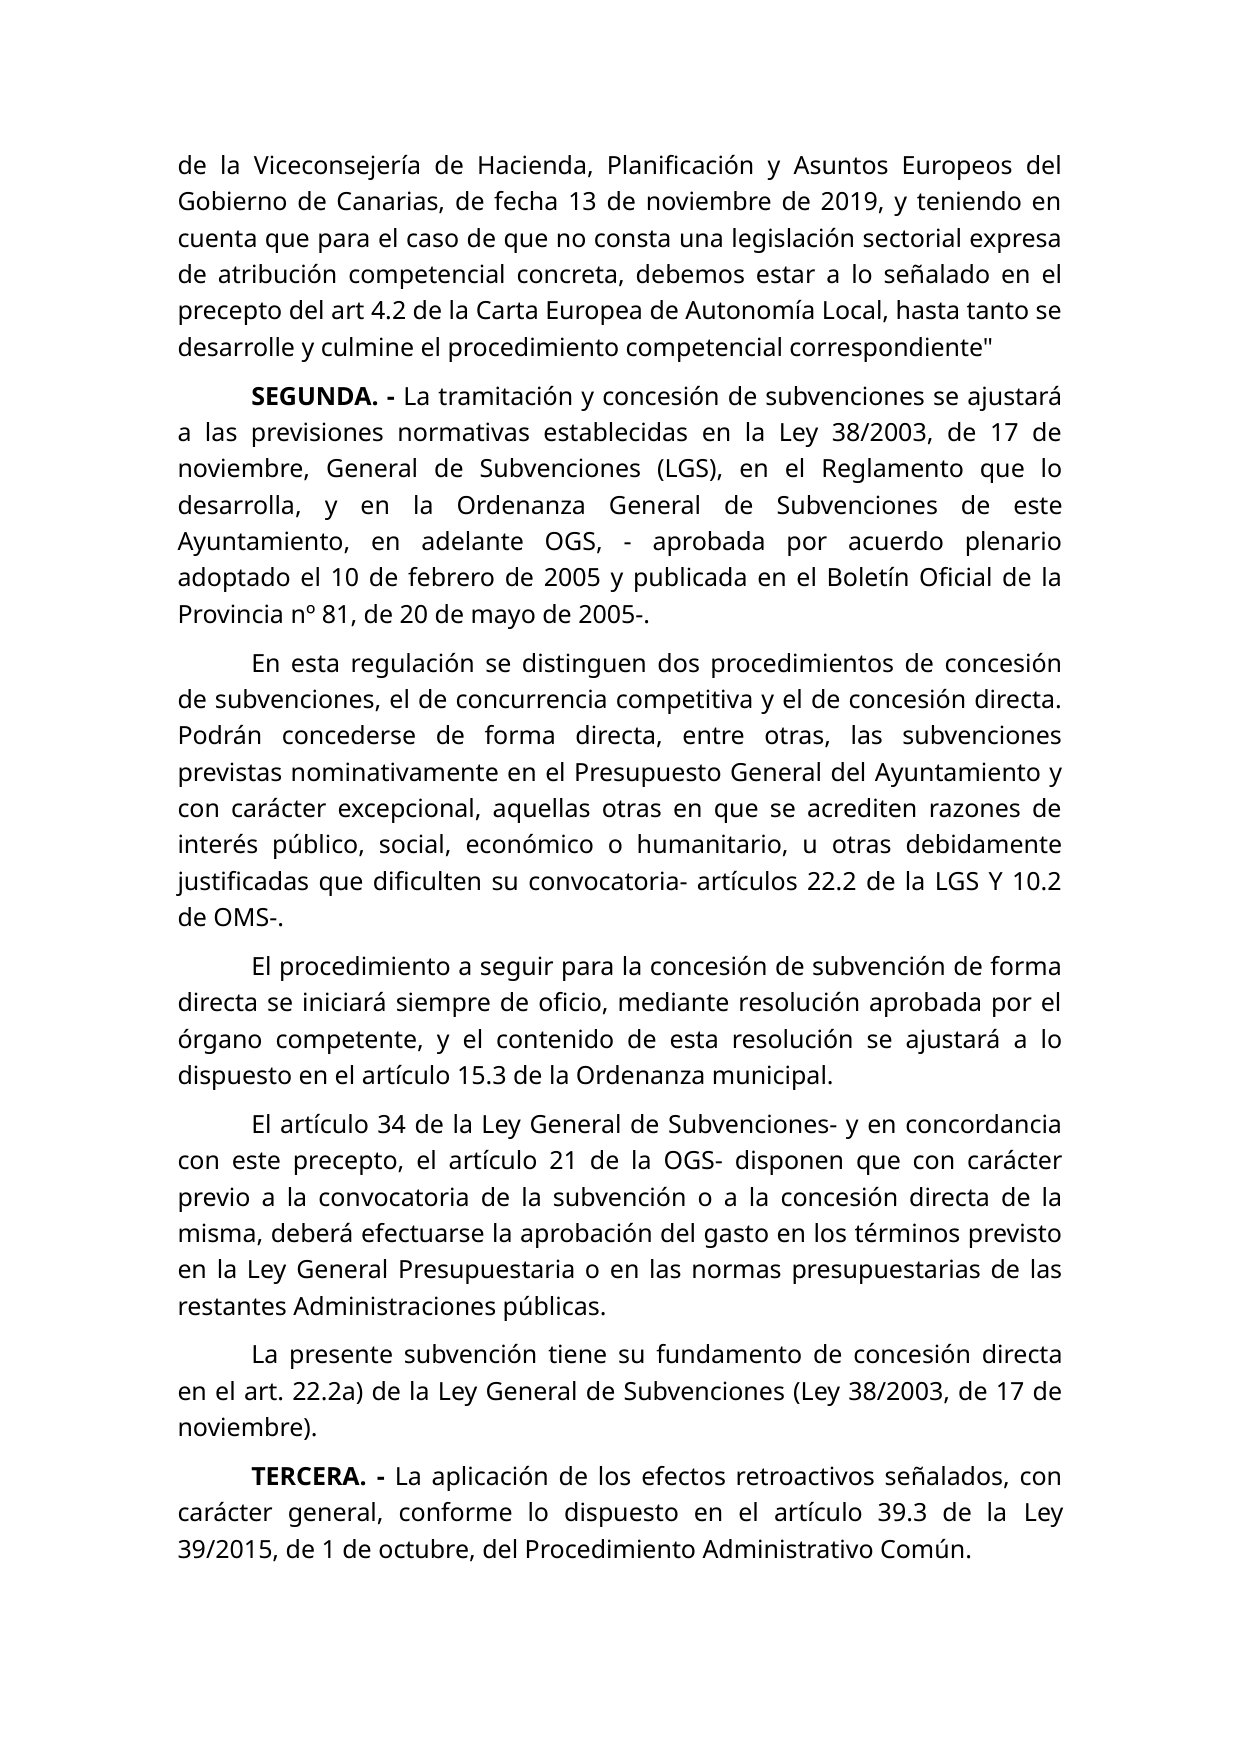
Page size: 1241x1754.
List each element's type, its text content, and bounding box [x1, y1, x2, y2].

text de la Viceconsejería de Hacienda, Planificación y Asuntos Europeos del Gobierno de Canarias, de fecha 13 de noviembre de 2019, y teniendo en cuenta que para el caso de que no consta una legislación sectorial expresa de atribución competencial concreta, debemos estar a lo señalado en el precepto del art 4.2 de la Carta Europea de Autonomía Local, hasta tanto se desarrolle y culmine el procedimiento competencial correspondiente" [177, 148, 1063, 363]
text SEGUNDA. - La tramitación y concesión de subvenciones se ajustará a las previsiones normativas establecidas en la Ley 38/2003, de 17 de noviembre, General de Subvenciones (LGS), en el Reglamento que lo desarrolla, y en la Ordenanza General de Subvenciones de este Ayuntamiento, en adelante OGS, - aprobada por acuerdo plenario adoptado el 10 de febrero de 2005 y publicada en el Boletín Oficial de la Provincia nº 81, de 20 de mayo de 2005-. [177, 378, 1063, 630]
text La presente subvención tiene su fundamento de concesión directa en el art. 22.2a) de la Ley General de Subvenciones (Ley 38/2003, de 17 de noviembre). [177, 1337, 1063, 1444]
text TERCERA. - La aplicación de los efectos retroactivos señalados, con carácter general, conforme lo dispuesto en el artículo 39.3 de la Ley 39/2015, de 1 de octubre, del Procedimiento Administrativo Común. [177, 1459, 1063, 1565]
text El artículo 34 de la Ley General de Subvenciones- y en concordancia con este precepto, el artículo 21 de la OGS- disponen que con carácter previo a la convocatoria de la subvención o a la concesión directa de la misma, deberá efectuarse la aprobación del gasto en los términos previsto en la Ley General Presupuestaria o en las normas presupuestarias de las restantes Administraciones públicas. [177, 1106, 1063, 1322]
text En esta regulación se distinguen dos procedimientos de concesión de subvenciones, el de concurrencia competitiva y el de concesión directa. Podrán concederse de forma directa, entre otras, las subvenciones previstas nominativamente en el Presupuesto General del Ayuntamiento y con carácter excepcional, aquellas otras en que se acrediten razones de interés público, social, económico o humanitario, u otras debidamente justificadas que dificulten su convocatoria- artículos 22.2 de la LGS Y 10.2 de OMS-. [177, 645, 1063, 934]
text El procedimiento a seguir para la concesión de subvención de forma directa se iniciará siempre de oficio, mediante resolución aprobada por el órgano competente, y el contenido de esta resolución se ajustará a lo dispuesto en el artículo 15.3 de la Ordenanza municipal. [177, 948, 1063, 1092]
